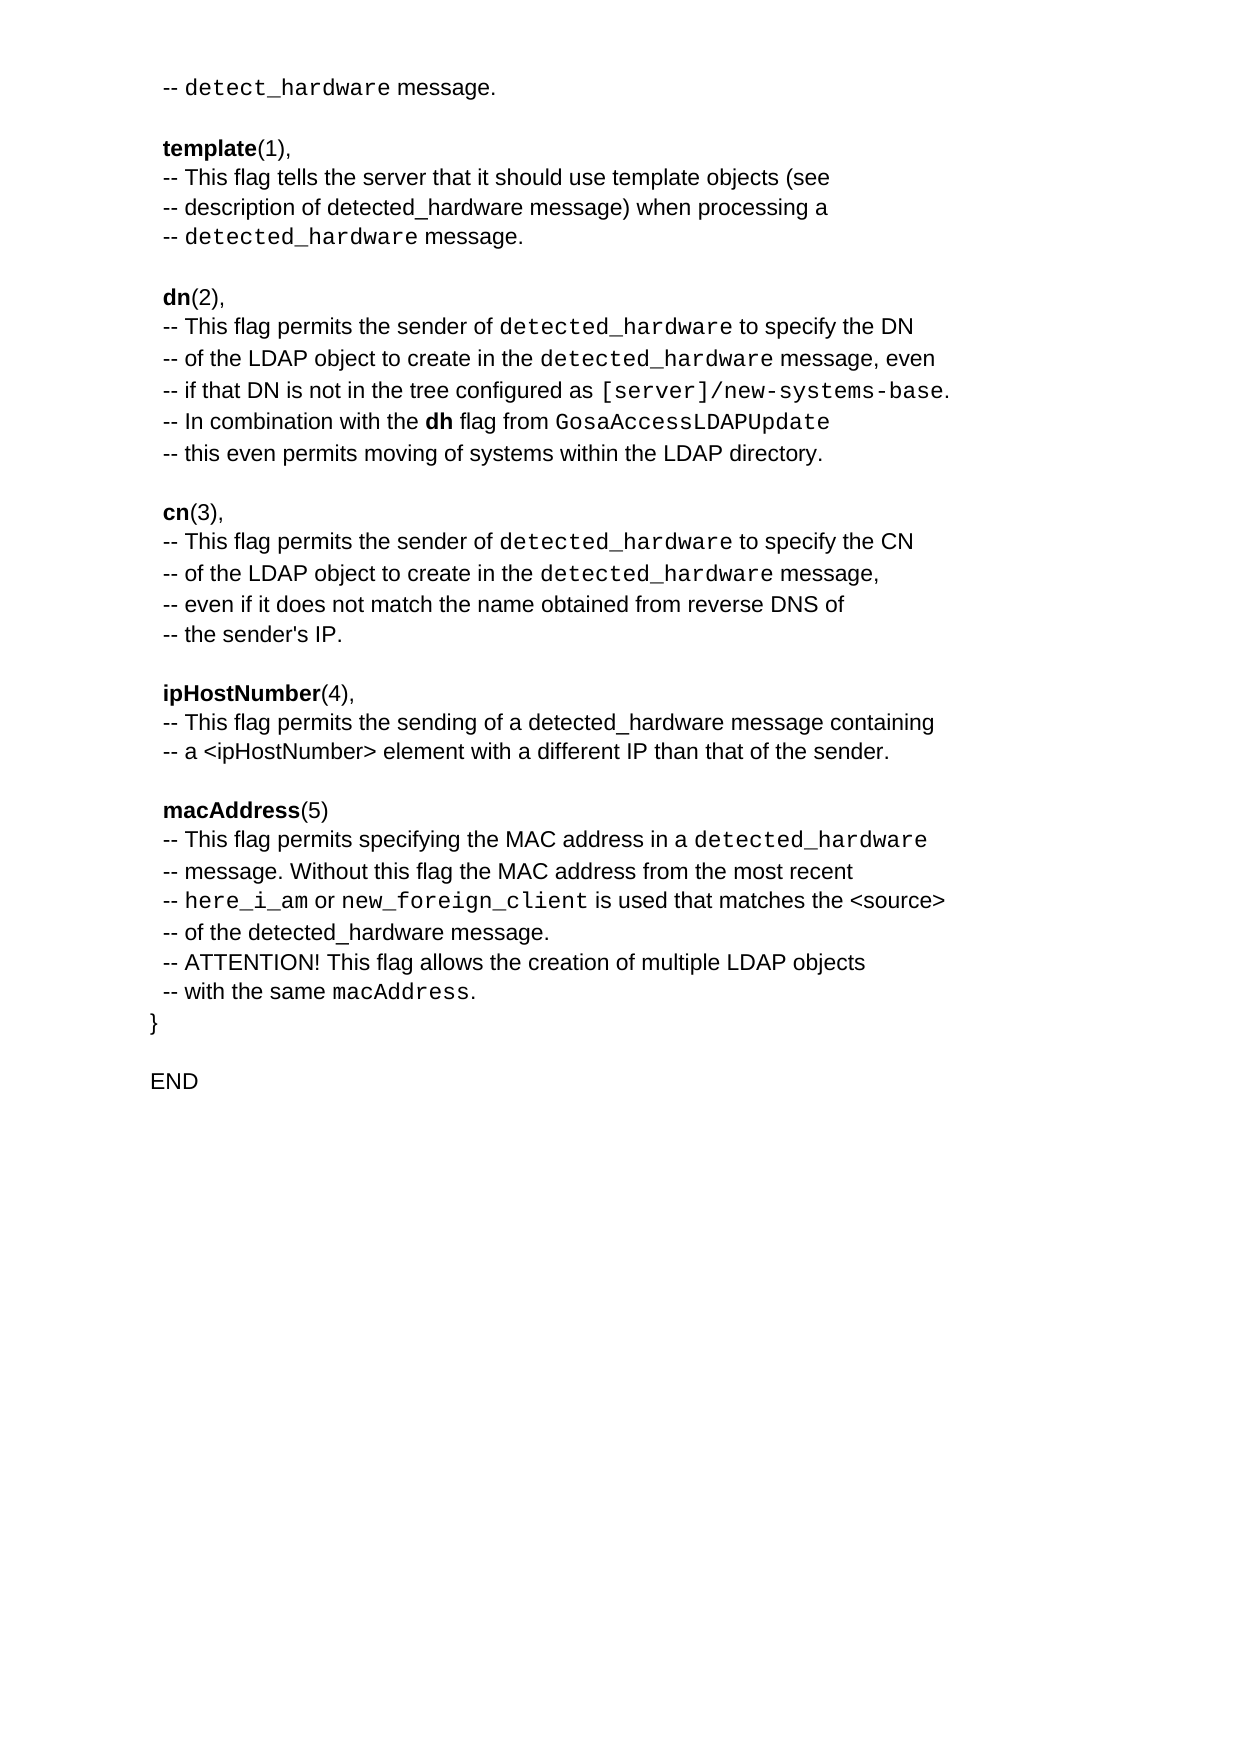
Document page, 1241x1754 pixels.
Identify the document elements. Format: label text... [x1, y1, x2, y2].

text -- This flag permits the sending of a detected_hardware message containing [150, 709, 1165, 735]
text -- This flag permits the sender of detected_hardware to specify the DN [150, 314, 1165, 342]
text -- this even permits moving of systems within the LDAP directory. cn(3), [150, 441, 1165, 525]
text -- here_i_am or new_foreign_client is used that matches the <source> [150, 888, 1165, 916]
text -- This flag tells the server that it should use template objects (see [150, 165, 1165, 191]
text -- ATTENTION! This flag allows the creation of multiple LDAP objects [150, 949, 1165, 975]
text -- with the same macAddress. } END [150, 978, 1165, 1124]
text -- In combination with the dh flag from GosaAccessLDAPUpdate [150, 409, 1165, 437]
text -- detect_hardware message. template(1), [150, 75, 1165, 161]
text -- of the LDAP object to create in the detected_hardware message, [150, 560, 1165, 588]
text -- even if it does not match the name obtained from reverse DNS of [150, 592, 1165, 618]
text -- a <ipHostNumber> element with a different IP than that of the sender. macAddress(5) [150, 739, 1165, 823]
text -- of the LDAP object to create in the detected_hardware message, even [150, 346, 1165, 373]
text -- the sender's IP. ipHostNumber(4), [150, 621, 1165, 706]
text -- of the detected_hardware message. [150, 920, 1165, 945]
text -- This flag permits the sender of detected_hardware to specify the CN [150, 529, 1165, 556]
text -- This flag permits specifying the MAC address in a detected_hardware [150, 827, 1165, 855]
text -- detected_hardware message. dn(2), [150, 224, 1165, 310]
text -- if that DN is not in the tree configured as [server]/new-systems-base. [150, 377, 1165, 405]
text -- message. Without this flag the MAC address from the most recent [150, 859, 1165, 884]
text -- description of detected_hardware message) when processing a [150, 194, 1165, 220]
